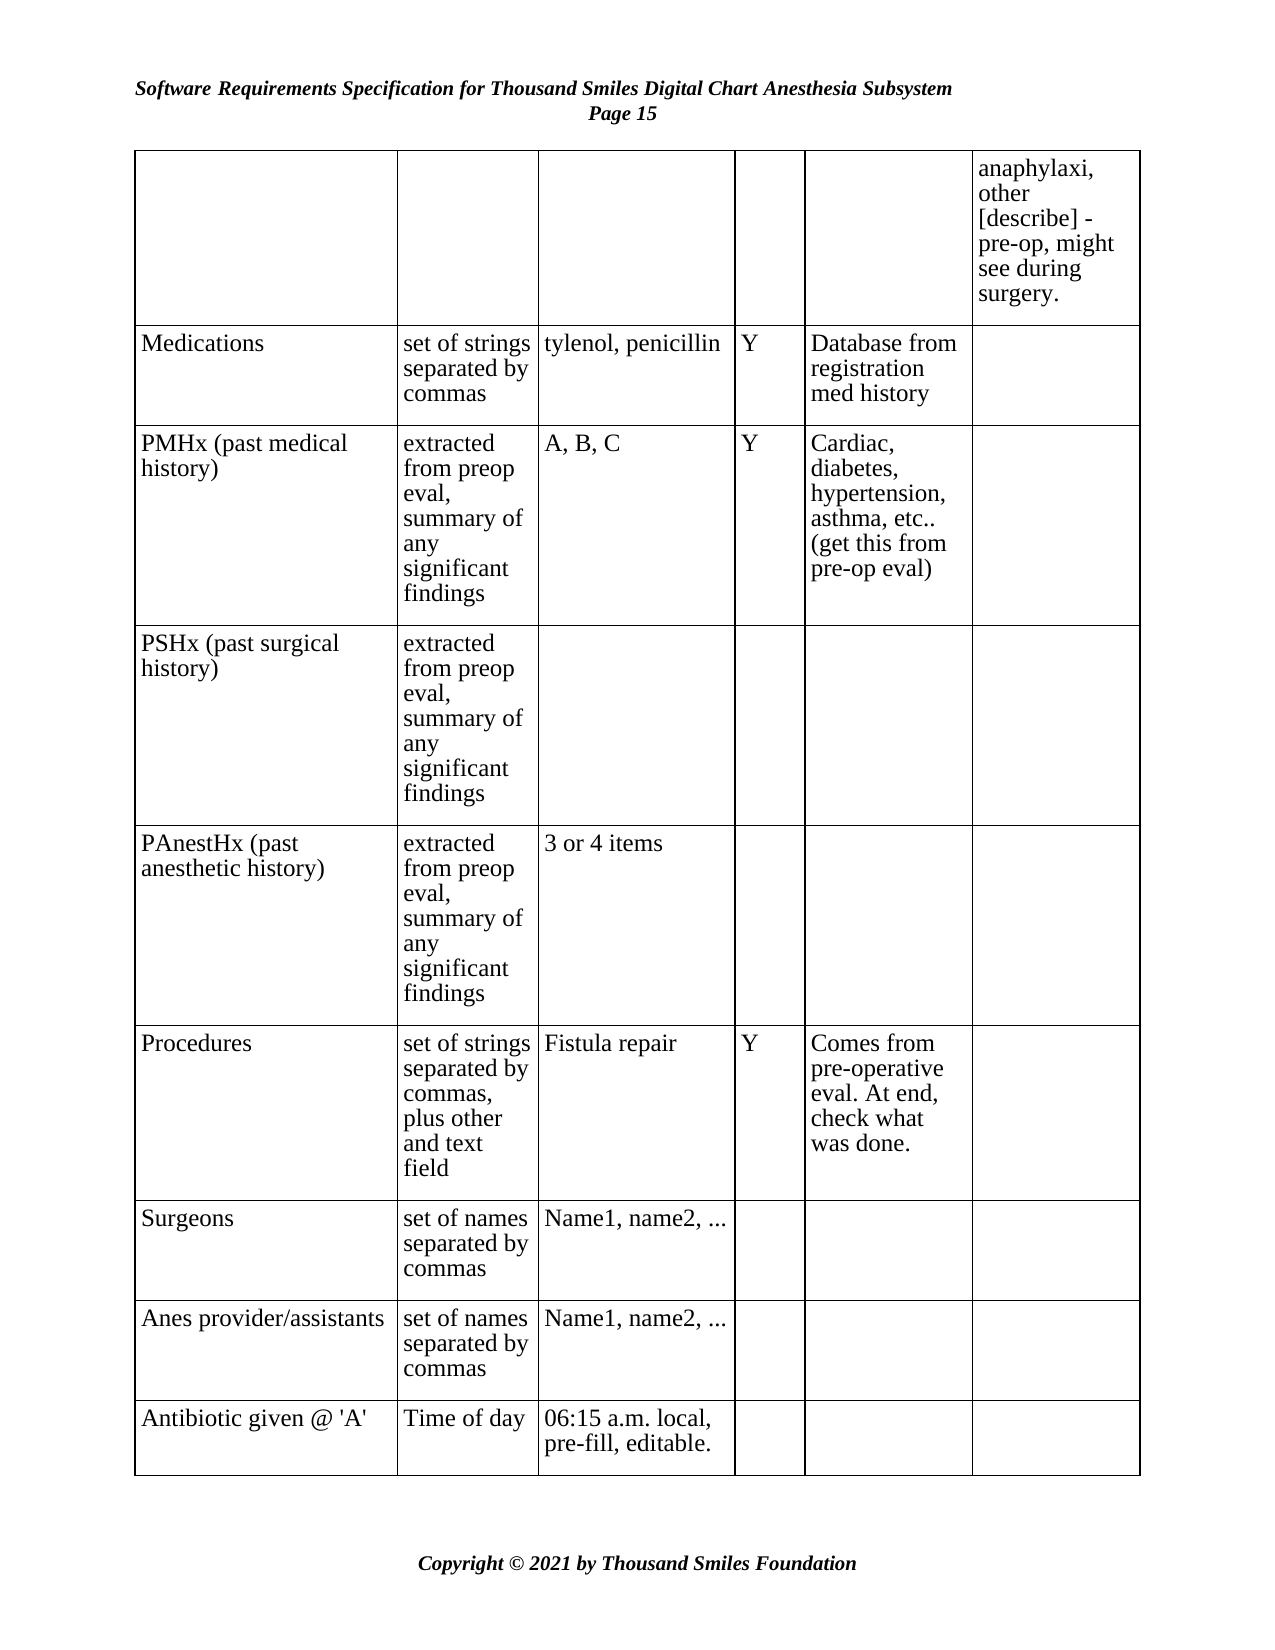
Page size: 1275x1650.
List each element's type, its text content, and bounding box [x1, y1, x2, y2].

table_cell Anes provider/assistants [136, 1301, 397, 1400]
table_cell set of strings separated by commas [398, 326, 538, 425]
table_cell Name1, name2, ... [539, 1201, 734, 1300]
table_cell Comes from pre-operative eval. At end, check what was done. [806, 1026, 972, 1200]
table_cell A, B, C [539, 426, 734, 625]
table_cell Procedures [136, 1026, 397, 1200]
table_cell Medications [136, 326, 397, 425]
table_cell [973, 426, 1139, 625]
table_cell Y [736, 326, 804, 425]
table_cell [973, 826, 1139, 1025]
table_cell [539, 151, 734, 325]
table_cell Name1, name2, ... [539, 1301, 734, 1400]
table_cell PAnestHx (past anesthetic history) [136, 826, 397, 1025]
table_cell [736, 1401, 804, 1475]
table_cell [398, 151, 538, 325]
table_cell extracted from preop eval, summary of any significant findings [398, 426, 538, 625]
table_cell set of names separated by commas [398, 1301, 538, 1400]
table_cell [539, 626, 734, 825]
table_cell [806, 151, 972, 325]
table_cell [736, 826, 804, 1025]
table_cell set of strings separated by commas, plus other and text field [398, 1026, 538, 1200]
table_cell [736, 151, 804, 325]
table_cell [973, 1301, 1139, 1400]
table_cell tylenol, penicillin [539, 326, 734, 425]
table_cell 3 or 4 items [539, 826, 734, 1025]
table_cell [736, 1301, 804, 1400]
table_cell Cardiac, diabetes, hypertension, asthma, etc.. (get this from pre-op eval) [806, 426, 972, 625]
table_cell [806, 626, 972, 825]
table_cell [806, 1401, 972, 1475]
table_cell extracted from preop eval, summary of any significant findings [398, 826, 538, 1025]
table_cell Fistula repair [539, 1026, 734, 1200]
table_cell PSHx (past surgical history) [136, 626, 397, 825]
table_cell [973, 1401, 1139, 1475]
table_cell Time of day [398, 1401, 538, 1475]
table_cell [973, 626, 1139, 825]
table_cell [973, 326, 1139, 425]
table_cell Surgeons [136, 1201, 397, 1300]
table_cell [136, 151, 397, 325]
table_cell [973, 1026, 1139, 1200]
table_cell set of names separated by commas [398, 1201, 538, 1300]
table_cell 06:15 a.m. local, pre-fill, editable. [539, 1401, 734, 1475]
table_cell PMHx (past medical history) [136, 426, 397, 625]
table_cell Y [736, 426, 804, 625]
table_cell [736, 626, 804, 825]
table_cell anaphylaxi, other [describe] - pre-op, might see during surgery. [973, 151, 1139, 325]
table_cell Y [736, 1026, 804, 1200]
table_cell Antibiotic given @ 'A' [136, 1401, 397, 1475]
table_cell [736, 1201, 804, 1300]
table_cell [806, 1201, 972, 1300]
table_cell extracted from preop eval, summary of any significant findings [398, 626, 538, 825]
table_cell [806, 826, 972, 1025]
table_cell [806, 1301, 972, 1400]
table_cell [973, 1201, 1139, 1300]
table_cell Database from registration med history [806, 326, 972, 425]
